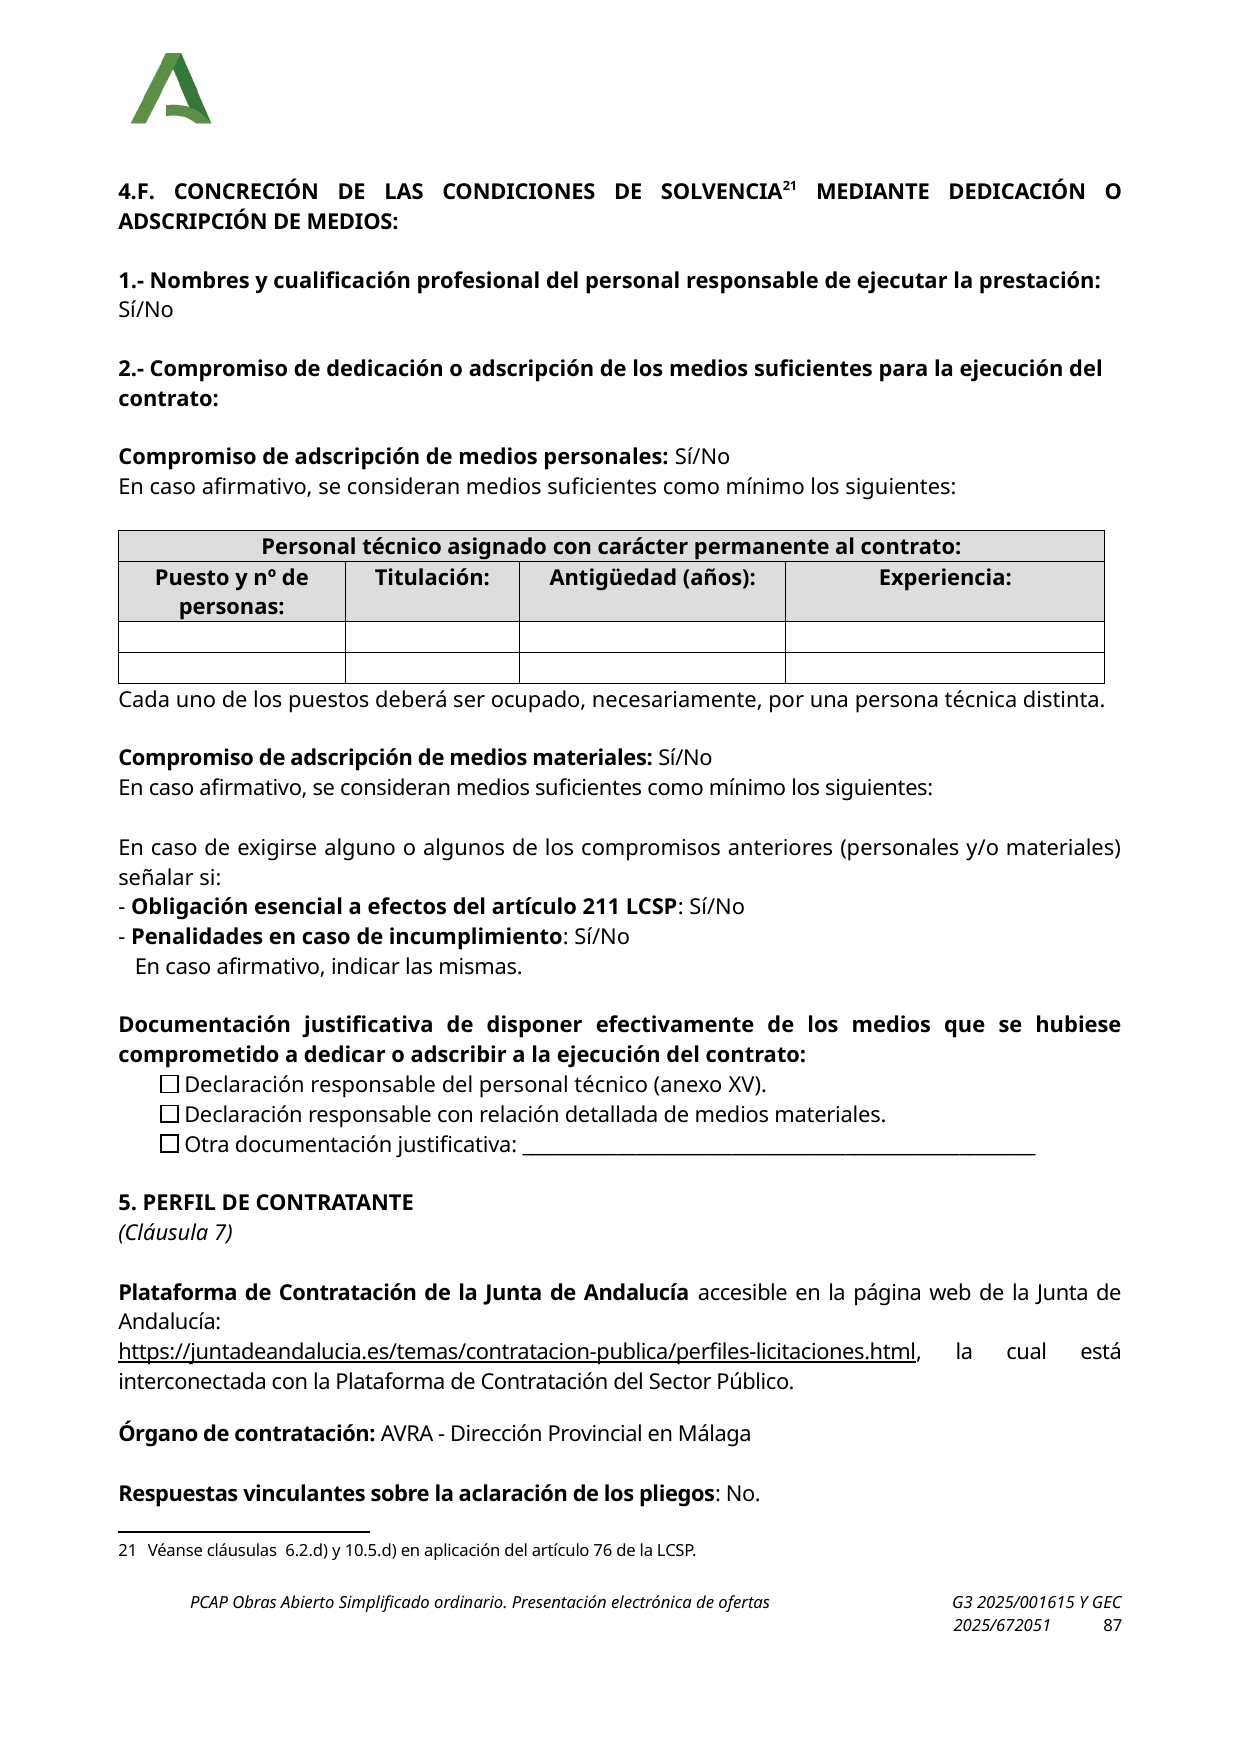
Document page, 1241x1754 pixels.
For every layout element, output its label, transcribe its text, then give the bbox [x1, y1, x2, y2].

table_cell [786, 622, 1104, 652]
text Documentación justificativa de disponer efectivamente de los medios que se hubiese comprometido a dedicar o adscribir a la ejecución del contrato: [118, 1009, 1122, 1069]
text Declaración responsable del personal técnico (anexo XV). [118, 1069, 1122, 1099]
table_cell [786, 653, 1104, 683]
text Véanse cláusulas 6.2.d) y 10.5.d) en aplicación del artículo 76 de la LCSP. [118, 1538, 1122, 1561]
text Compromiso de adscripción de medios materiales: Sí/No [118, 742, 1122, 772]
table_cell [119, 622, 345, 652]
table_cell Puesto y nº de personas: [119, 562, 345, 621]
table_cell [346, 653, 519, 683]
table_cell [520, 653, 785, 683]
text 1.- Nombres y cualificación profesional del personal responsable de ejecutar la prestación: Sí/No [118, 265, 1122, 324]
table_header Personal técnico asignado con carácter permanente al contrato: [119, 531, 1104, 561]
text Plataforma de Contratación de la Junta de Andalucía accesible en la página web de la Junta de Andalucía: [118, 1277, 1122, 1336]
text Compromiso de adscripción de medios personales: Sí/No [118, 441, 1122, 471]
text - Obligación esencial a efectos del artículo 211 LCSP: Sí/No [118, 891, 1122, 921]
text 4.F. CONCRECIÓN DE LAS CONDICIONES DE SOLVENCIA MEDIANTE DEDICACIÓN O ADSCRIPCIÓN DE MEDIOS: [118, 176, 1122, 236]
text Cada uno de los puestos deberá ser ocupado, necesariamente, por una persona técnica distinta. [118, 684, 1122, 714]
table_cell [520, 622, 785, 652]
text Declaración responsable con relación detallada de medios materiales. [118, 1099, 1122, 1129]
table_cell [119, 653, 345, 683]
text En caso de exigirse alguno o algunos de los compromisos anteriores (personales y/o materiales) señalar si: [118, 832, 1122, 891]
text Órgano de contratación: AVRA - Dirección Provincial en Málaga [118, 1418, 1122, 1448]
table_cell [346, 622, 519, 652]
picture [127, 48, 216, 128]
text Otra documentación justificativa: ______________________________________________________ [118, 1129, 1122, 1158]
table_cell Experiencia: [786, 562, 1104, 621]
text En caso afirmativo, se consideran medios suficientes como mínimo los siguientes: [118, 772, 1122, 802]
text En caso afirmativo, indicar las mismas. [118, 951, 1122, 981]
text https://juntadeandalucia.es/temas/contratacion-publica/perfiles-licitaciones.html, la cual está interconectada con la Plataforma de Contratación del Sector Público. [118, 1336, 1122, 1396]
text - Penalidades en caso de incumplimiento: Sí/No [118, 921, 1122, 951]
text (Cláusula 7) [118, 1217, 1122, 1247]
text Respuestas vinculantes sobre la aclaración de los pliegos: No. [118, 1478, 1122, 1508]
text En caso afirmativo, se consideran medios suficientes como mínimo los siguientes: [118, 471, 1122, 501]
text 2.- Compromiso de dedicación o adscripción de los medios suficientes para la ejecución del contrato: [118, 353, 1122, 413]
table_cell Antigüedad (años): [520, 562, 785, 621]
text 5. PERFIL DE CONTRATANTE [118, 1187, 1122, 1217]
table_cell Titulación: [346, 562, 519, 621]
